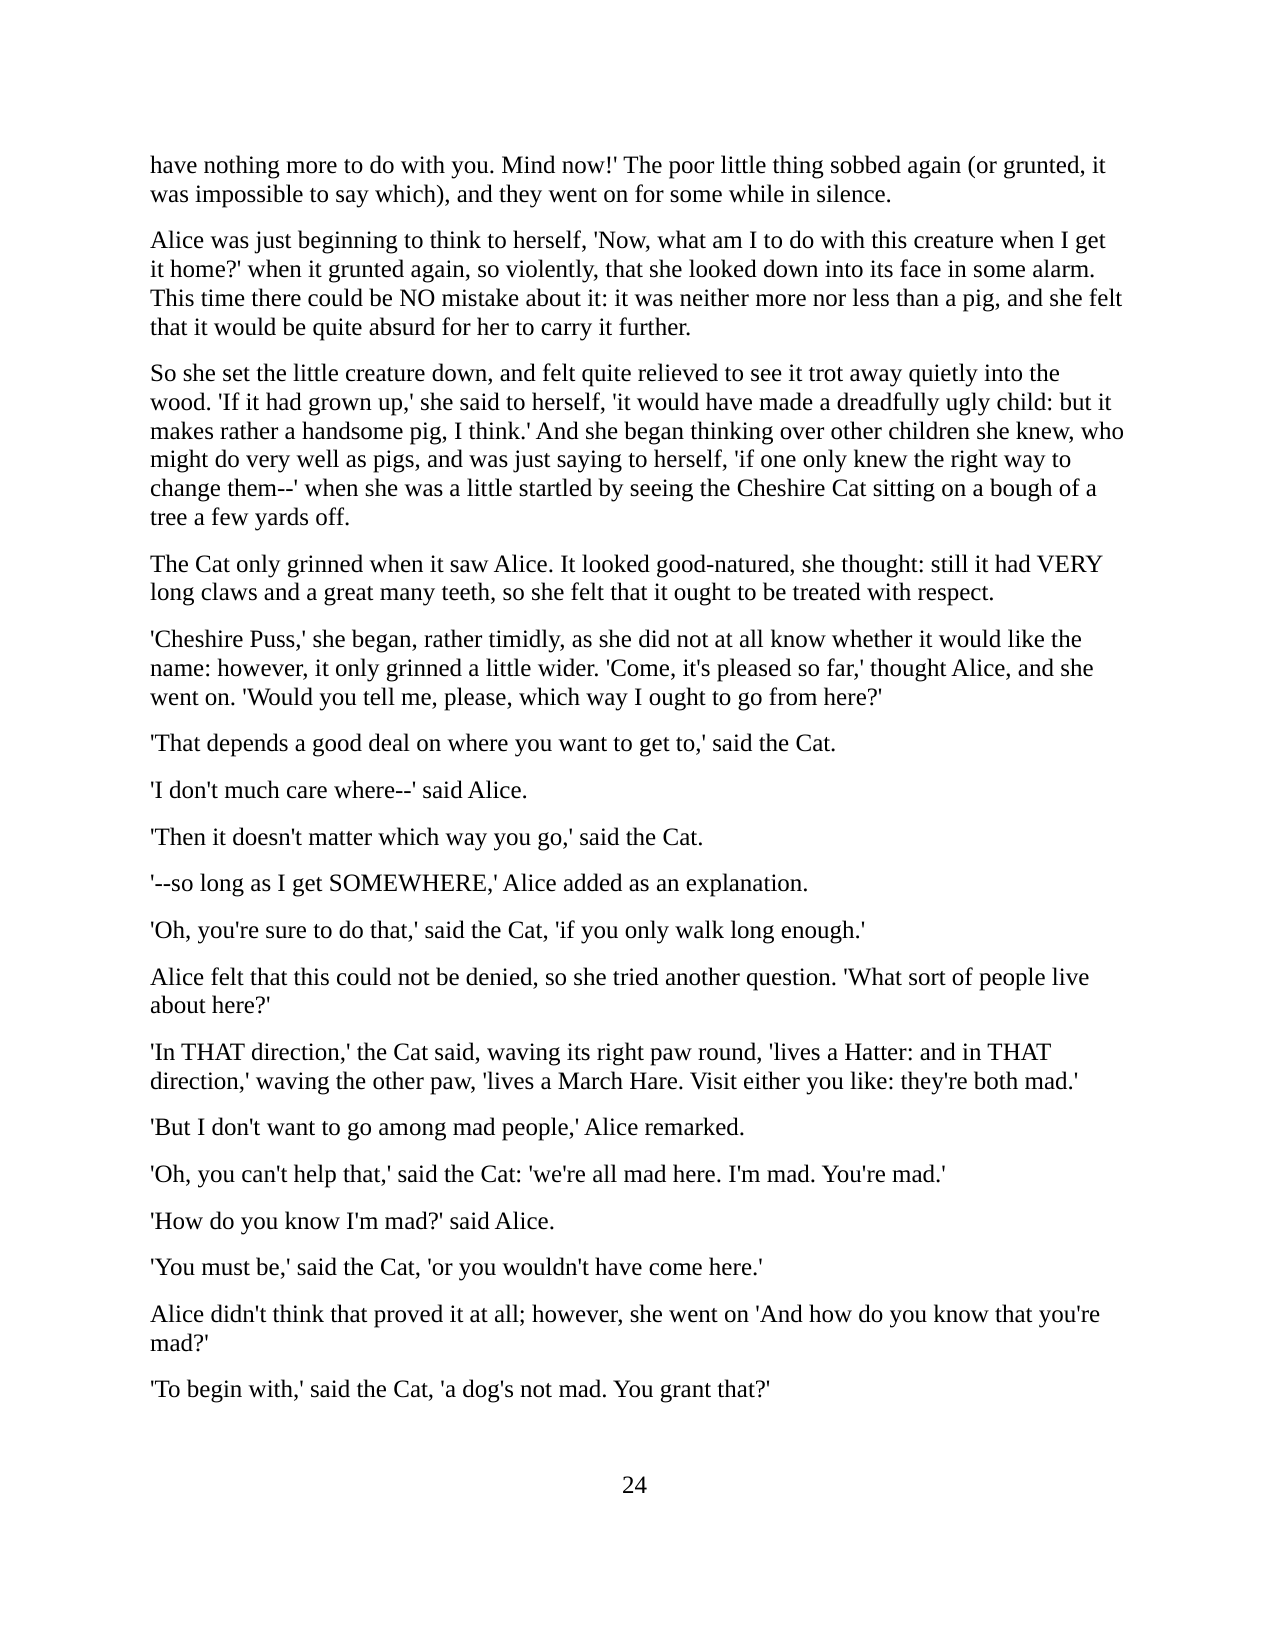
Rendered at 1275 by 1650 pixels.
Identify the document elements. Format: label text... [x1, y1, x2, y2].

text Alice was just beginning to think to herself, 'Now, what am I to do with this creature when I get it home?' when it grunted again, so violently, that she looked down into its face in some alarm. This time there could be NO mistake about it: it was neither more nor less than a pig, and she felt that it would be quite absurd for her to carry it further. [150, 225, 1125, 340]
text 'That depends a good deal on where you want to get to,' said the Cat. [150, 728, 1125, 757]
text So she set the little creature down, and felt quite relieved to see it trot away quietly into the wood. 'If it had grown up,' she said to herself, 'it would have made a dreadfully ugly child: but it makes rather a handsome pig, I think.' And she began thinking over other children she knew, who might do very well as pigs, and was just saying to herself, 'if one only knew the right way to change them--' when she was a little startled by seeing the Cheshire Cat sitting on a bough of a tree a few yards off. [150, 358, 1125, 531]
text 'In THAT direction,' the Cat said, waving its right paw round, 'lives a Hatter: and in THAT direction,' waving the other paw, 'lives a March Hare. Visit either you like: they're both mad.' [150, 1037, 1125, 1094]
text 'Oh, you're sure to do that,' said the Cat, 'if you only walk long enough.' [150, 915, 1125, 944]
text 'Cheshire Puss,' she began, rather timidly, as she did not at all know whether it would like the name: however, it only grinned a little wider. 'Come, it's pleased so far,' thought Alice, and she went on. 'Would you tell me, please, which way I ought to go from here?' [150, 624, 1125, 710]
text 'To begin with,' said the Cat, 'a dog's not mad. You grant that?' [150, 1374, 1125, 1403]
text '--so long as I get SOMEWHERE,' Alice added as an explanation. [150, 868, 1125, 897]
text 'Then it doesn't matter which way you go,' said the Cat. [150, 822, 1125, 850]
text Alice didn't think that proved it at all; however, she went on 'And how do you know that you're mad?' [150, 1299, 1125, 1357]
text 'How do you know I'm mad?' said Alice. [150, 1206, 1125, 1234]
text 'Oh, you can't help that,' said the Cat: 'we're all mad here. I'm mad. You're mad.' [150, 1159, 1125, 1188]
text Alice felt that this could not be denied, so she tried another question. 'What sort of people live about here?' [150, 962, 1125, 1019]
text The Cat only grinned when it saw Alice. It looked good-natured, she thought: still it had VERY long claws and a great many teeth, so she felt that it ought to be treated with respect. [150, 549, 1125, 606]
text have nothing more to do with you. Mind now!' The poor little thing sobbed again (or grunted, it was impossible to say which), and they went on for some while in silence. [150, 150, 1125, 207]
text 'I don't much care where--' said Alice. [150, 775, 1125, 804]
text 'But I don't want to go among mad people,' Alice remarked. [150, 1112, 1125, 1141]
text 'You must be,' said the Cat, 'or you wouldn't have come here.' [150, 1252, 1125, 1281]
